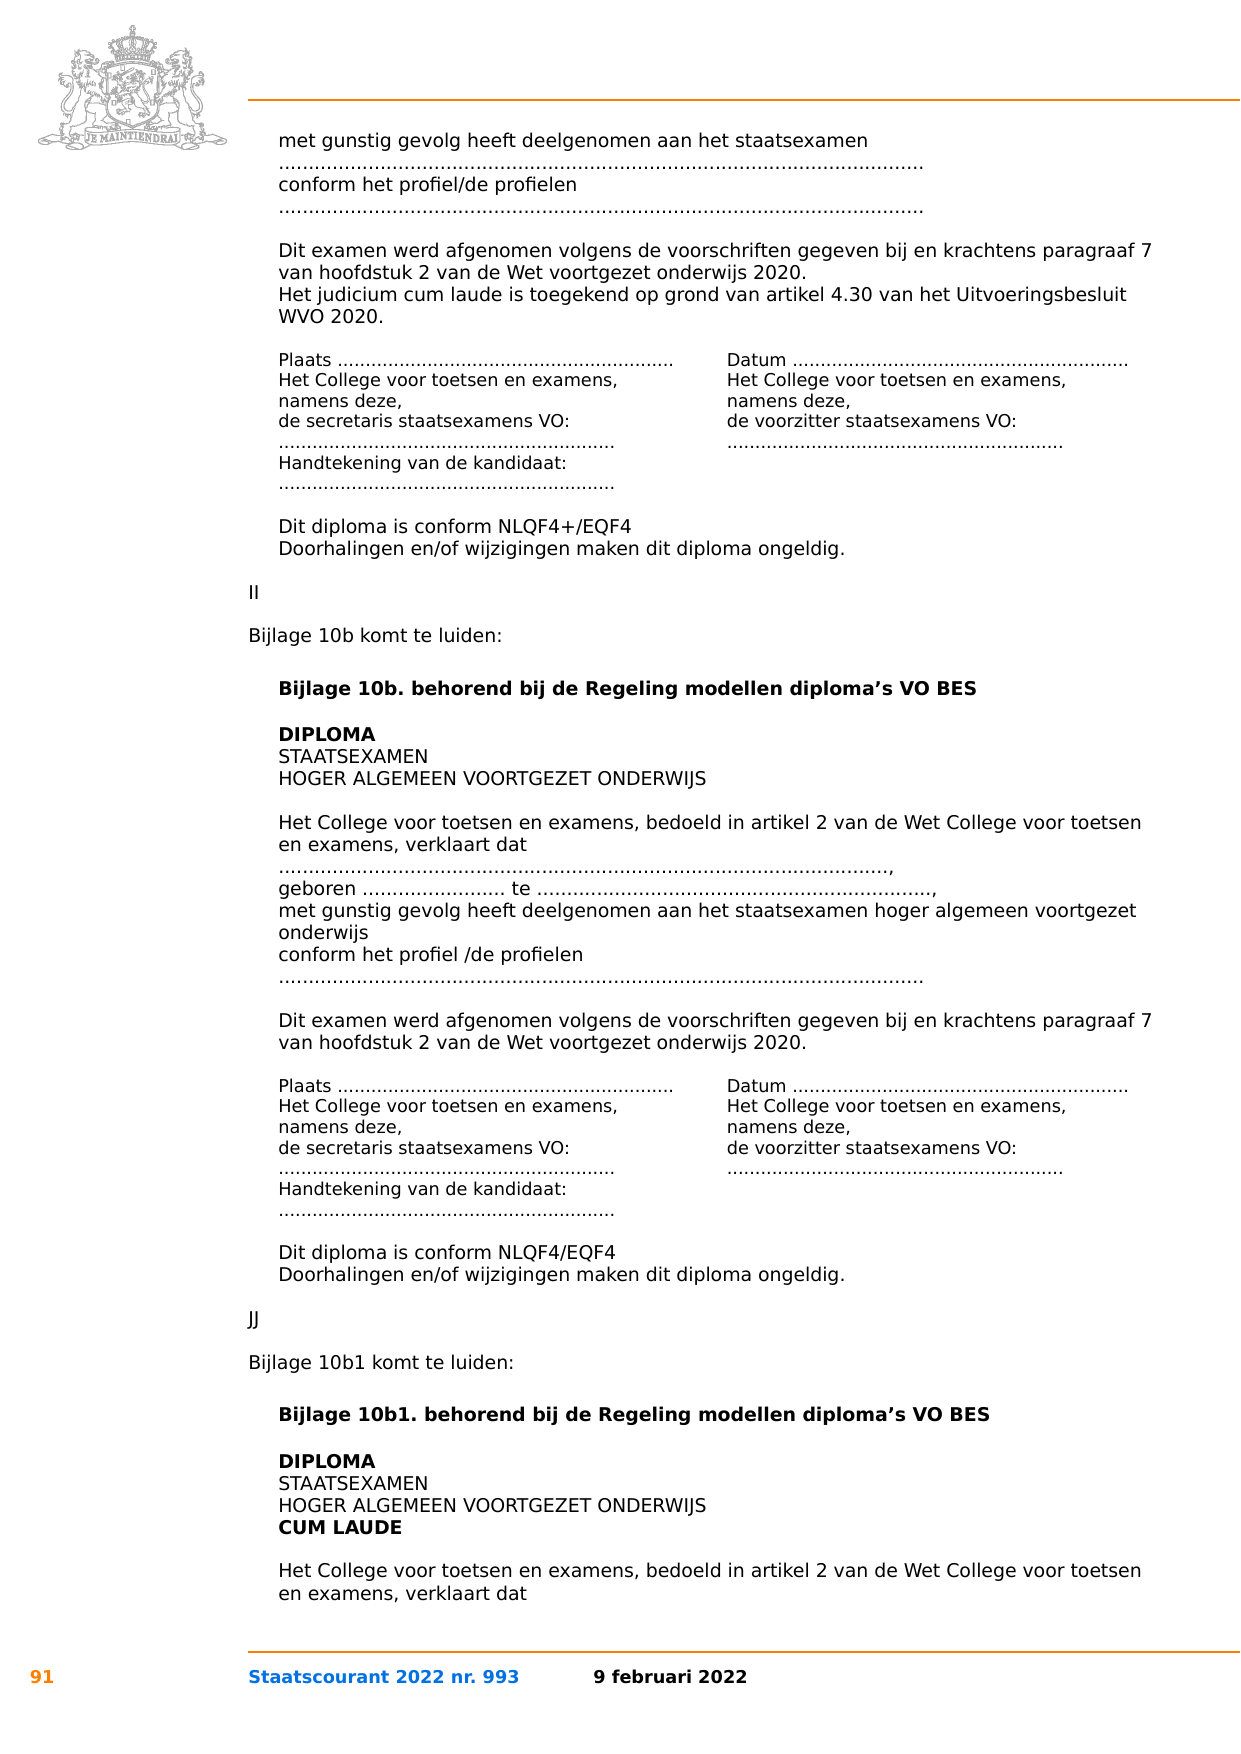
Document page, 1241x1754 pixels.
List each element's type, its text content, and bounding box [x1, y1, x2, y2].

text ......................................................................................................, [278, 856, 1163, 878]
text Het College voor toetsen en examens, bedoeld in artikel 2 van de Wet College voor toetsen en examens, verklaart dat [278, 812, 1163, 856]
text DIPLOMA [278, 724, 1163, 746]
text met gunstig gevolg heeft deelgenomen aan het staatsexamen hoger algemeen voortgezet onderwijs [278, 900, 1163, 944]
table_cell Het College voor toetsen en examens, namens deze, de secretaris staatsexamens VO: ............................................................ [278, 1096, 721, 1179]
text Bijlage 10b1 komt te luiden: [248, 1352, 1163, 1374]
text DIPLOMA [278, 1451, 1163, 1473]
table_header Plaats ............................................................ [278, 1076, 721, 1096]
table_header Datum ............................................................ [721, 350, 1163, 370]
table_cell Het College voor toetsen en examens, namens deze, de voorzitter staatsexamens VO: ............................................................ [721, 1096, 1163, 1179]
text Het judicium cum laude is toegekend op grond van artikel 4.30 van het Uitvoeringsbesluit WVO 2020. [278, 284, 1163, 328]
text STAATSEXAMEN [278, 746, 1163, 768]
picture [38, 25, 227, 150]
table_cell Handtekening van de kandidaat: ............................................................ [278, 1179, 721, 1220]
text CUM LAUDE [278, 1517, 1163, 1538]
text ............................................................................................................ [278, 196, 1163, 218]
table_cell [721, 453, 1163, 494]
text JJ [248, 1308, 1163, 1330]
text HOGER ALGEMEEN VOORTGEZET ONDERWIJS [278, 768, 1163, 790]
text Dit diploma is conform NLQF4+/EQF4 [278, 516, 1163, 538]
text ............................................................................................................ [278, 966, 1163, 988]
text HOGER ALGEMEEN VOORTGEZET ONDERWIJS [278, 1494, 1163, 1517]
text Dit examen werd afgenomen volgens de voorschriften gegeven bij en krachtens paragraaf 7 van hoofdstuk 2 van de Wet voortgezet onderwijs 2020. [278, 240, 1163, 284]
text geboren ........................ te .................................................................., [278, 878, 1163, 900]
text STAATSEXAMEN [278, 1473, 1163, 1494]
text Doorhalingen en/of wijzigingen maken dit diploma ongeldig. [278, 538, 1163, 560]
text Bijlage 10b komt te luiden: [248, 625, 1163, 647]
text Doorhalingen en/of wijzigingen maken dit diploma ongeldig. [278, 1264, 1163, 1286]
table_header Plaats ............................................................ [278, 350, 721, 370]
text Dit examen werd afgenomen volgens de voorschriften gegeven bij en krachtens paragraaf 7 van hoofdstuk 2 van de Wet voortgezet onderwijs 2020. [278, 1010, 1163, 1054]
table_header Datum ............................................................ [721, 1076, 1163, 1096]
table_cell [721, 1179, 1163, 1220]
text Het College voor toetsen en examens, bedoeld in artikel 2 van de Wet College voor toetsen en examens, verklaart dat [278, 1560, 1163, 1604]
table_cell Het College voor toetsen en examens, namens deze, de voorzitter staatsexamens VO: ............................................................ [721, 370, 1163, 453]
text II [248, 582, 1163, 603]
table_cell Handtekening van de kandidaat: ............................................................ [278, 453, 721, 494]
text Dit diploma is conform NLQF4/EQF4 [278, 1242, 1163, 1264]
text ............................................................................................................ [278, 152, 1163, 174]
text conform het profiel /de profielen [278, 944, 1163, 966]
subtitle Bijlage 10b. behorend bij de Regeling modellen diploma’s VO BES [278, 677, 1163, 699]
subtitle Bijlage 10b1. behorend bij de Regeling modellen diploma’s VO BES [278, 1404, 1163, 1426]
text met gunstig gevolg heeft deelgenomen aan het staatsexamen [278, 130, 1163, 152]
text conform het profiel/de profielen [278, 174, 1163, 196]
table_cell Het College voor toetsen en examens, namens deze, de secretaris staatsexamens VO: ............................................................ [278, 370, 721, 453]
